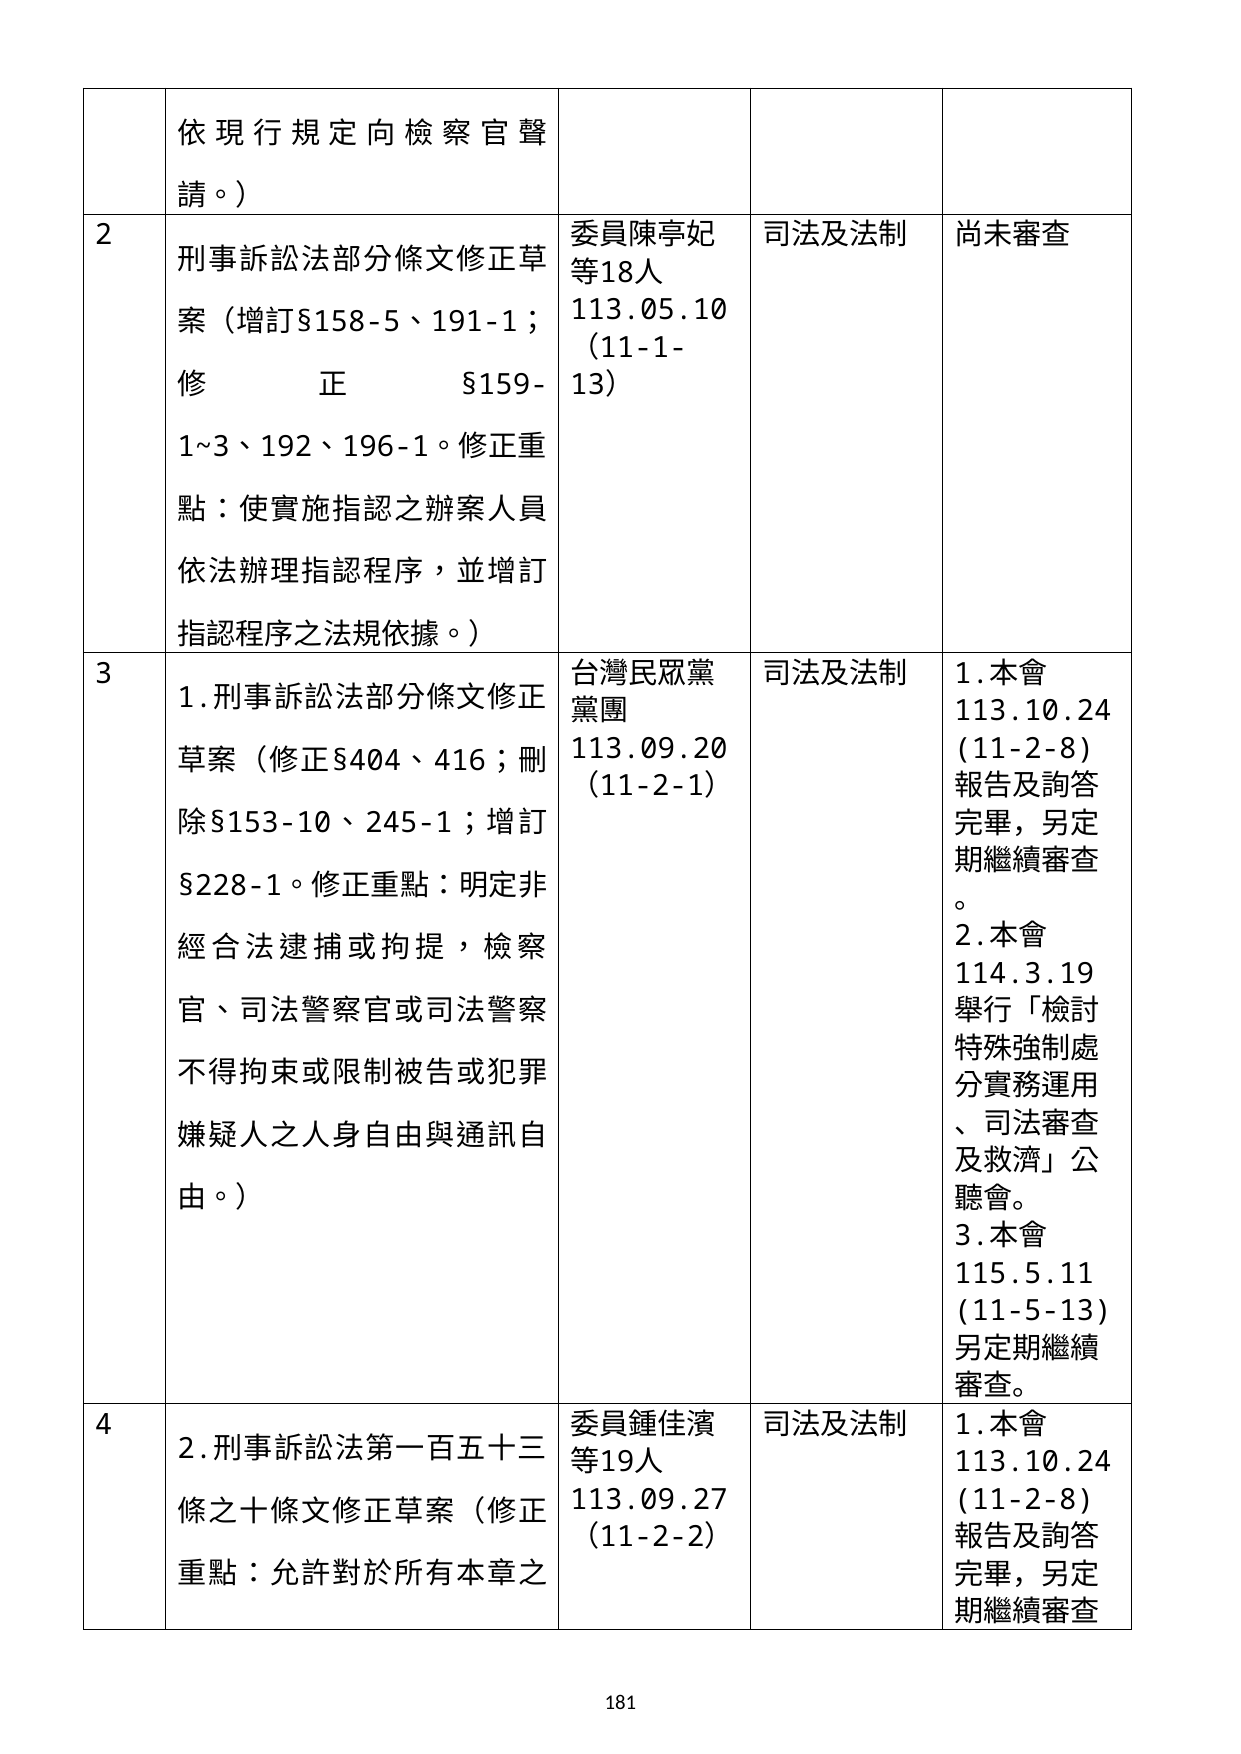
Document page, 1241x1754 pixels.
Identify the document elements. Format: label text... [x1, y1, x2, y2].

table_cell 4 [84, 1404, 165, 1629]
table_cell 1.本會 113.10.24 (11-2-8)報告及詢答完畢，另定期繼續審查。 2.本會 114.3.19舉行「檢討特殊強制處分實務運用、司法審查及救濟」公聽會。 3.本會 115.5.11 (11-5-13)另定期繼續審查。 [943, 653, 1131, 1403]
table_cell 司法及法制 [751, 1404, 942, 1629]
table_cell 1.刑事訴訟法部分條文修正草案（修正§404、416；刪除§153-10、245-1；增訂§228-1。修正重點：明定非經合法逮捕或拘提，檢察官、司法警察官或司法警察不得拘束或限制被告或犯罪嫌疑人之人身自由與通訊自由。） [166, 653, 558, 1403]
table_cell 2 [84, 215, 165, 652]
table_cell 委員陳亭妃 等18人 113.05.10 （11-1-13） [559, 215, 750, 652]
table_cell 1.本會 113.10.24 (11-2-8)報告及詢答完畢，另定期繼續審查 [943, 1404, 1131, 1629]
table_cell 3 [84, 653, 165, 1403]
table_cell [751, 89, 942, 214]
table_cell 刑事訴訟法部分條文修正草案（增訂§158-5、191-1；修正§159-1~3、192、196-1。修正重點：使實施指認之辦案人員依法辦理指認程序，並增訂指認程序之法規依據。） [166, 215, 558, 652]
table_cell [559, 89, 750, 214]
table_cell [943, 89, 1131, 214]
table_cell 司法及法制 [751, 653, 942, 1403]
table_cell 2.刑事訴訟法第一百五十三條之十條文修正草案（修正重點：允許對於所有本章之 [166, 1404, 558, 1629]
table_cell 台灣民眾黨黨團 113.09.20 （11-2-1） [559, 653, 750, 1403]
table_cell 依現行規定向檢察官聲請。） [166, 89, 558, 214]
table_cell 司法及法制 [751, 215, 942, 652]
table_cell 委員鍾佳濱 等19人 113.09.27 （11-2-2） [559, 1404, 750, 1629]
table_cell [84, 89, 165, 214]
table_cell 尚未審查 [943, 215, 1131, 652]
